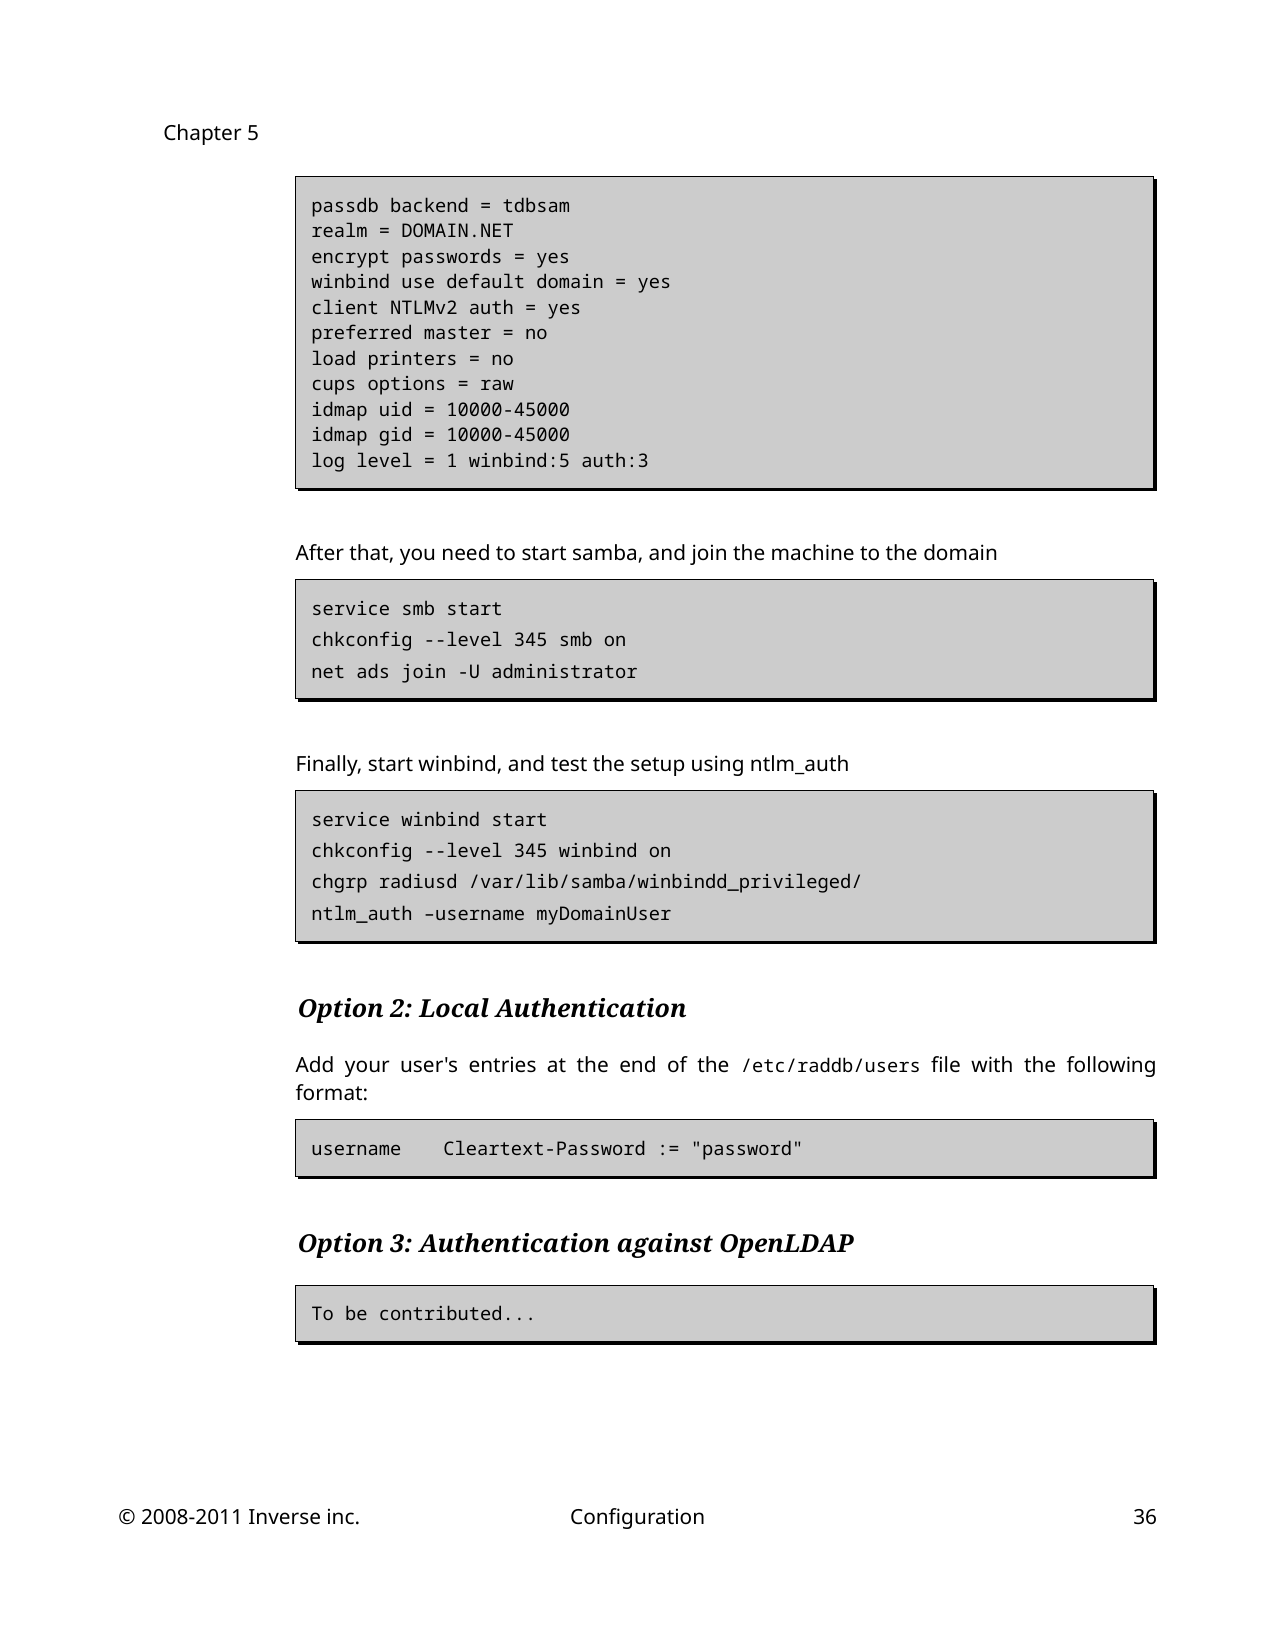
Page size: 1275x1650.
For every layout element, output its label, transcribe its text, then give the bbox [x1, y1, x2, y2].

text Add your user's entries at the end of the /etc/raddb/users file with the following format: [295, 1050, 1157, 1107]
text chgrp radiusd /var/lib/samba/winbindd_privileged/ [296, 853, 1153, 884]
text service winbind start [296, 791, 1153, 821]
text passdb backend = tdbsam realm = DOMAIN.NET encrypt passwords = yes winbind use default domain = yes client NTLMv2 auth = yes preferred master = no load printers = no cups options = raw idmap uid = 10000-45000 idmap gid = 10000-45000 log level = 1 winbind:5 auth:3 [296, 177, 1153, 488]
text chkconfig --level 345 smb on [296, 611, 1153, 642]
subtitle Option 3: Authentication against OpenLDAP [260, 1226, 1157, 1260]
text To be contributed... [296, 1286, 1153, 1341]
text ntlm_auth –username myDomainUser [296, 884, 1153, 941]
text Finally, start winbind, and test the setup using ntlm_auth [295, 749, 1157, 777]
text username Cleartext-Password := "password" [296, 1120, 1153, 1176]
text chkconfig --level 345 winbind on [296, 821, 1153, 853]
text service smb start [296, 580, 1153, 611]
subtitle Option 2: Local Authentication [260, 991, 1157, 1025]
text net ads join -U administrator [296, 642, 1153, 698]
text After that, you need to start samba, and join the machine to the domain [295, 538, 1157, 567]
